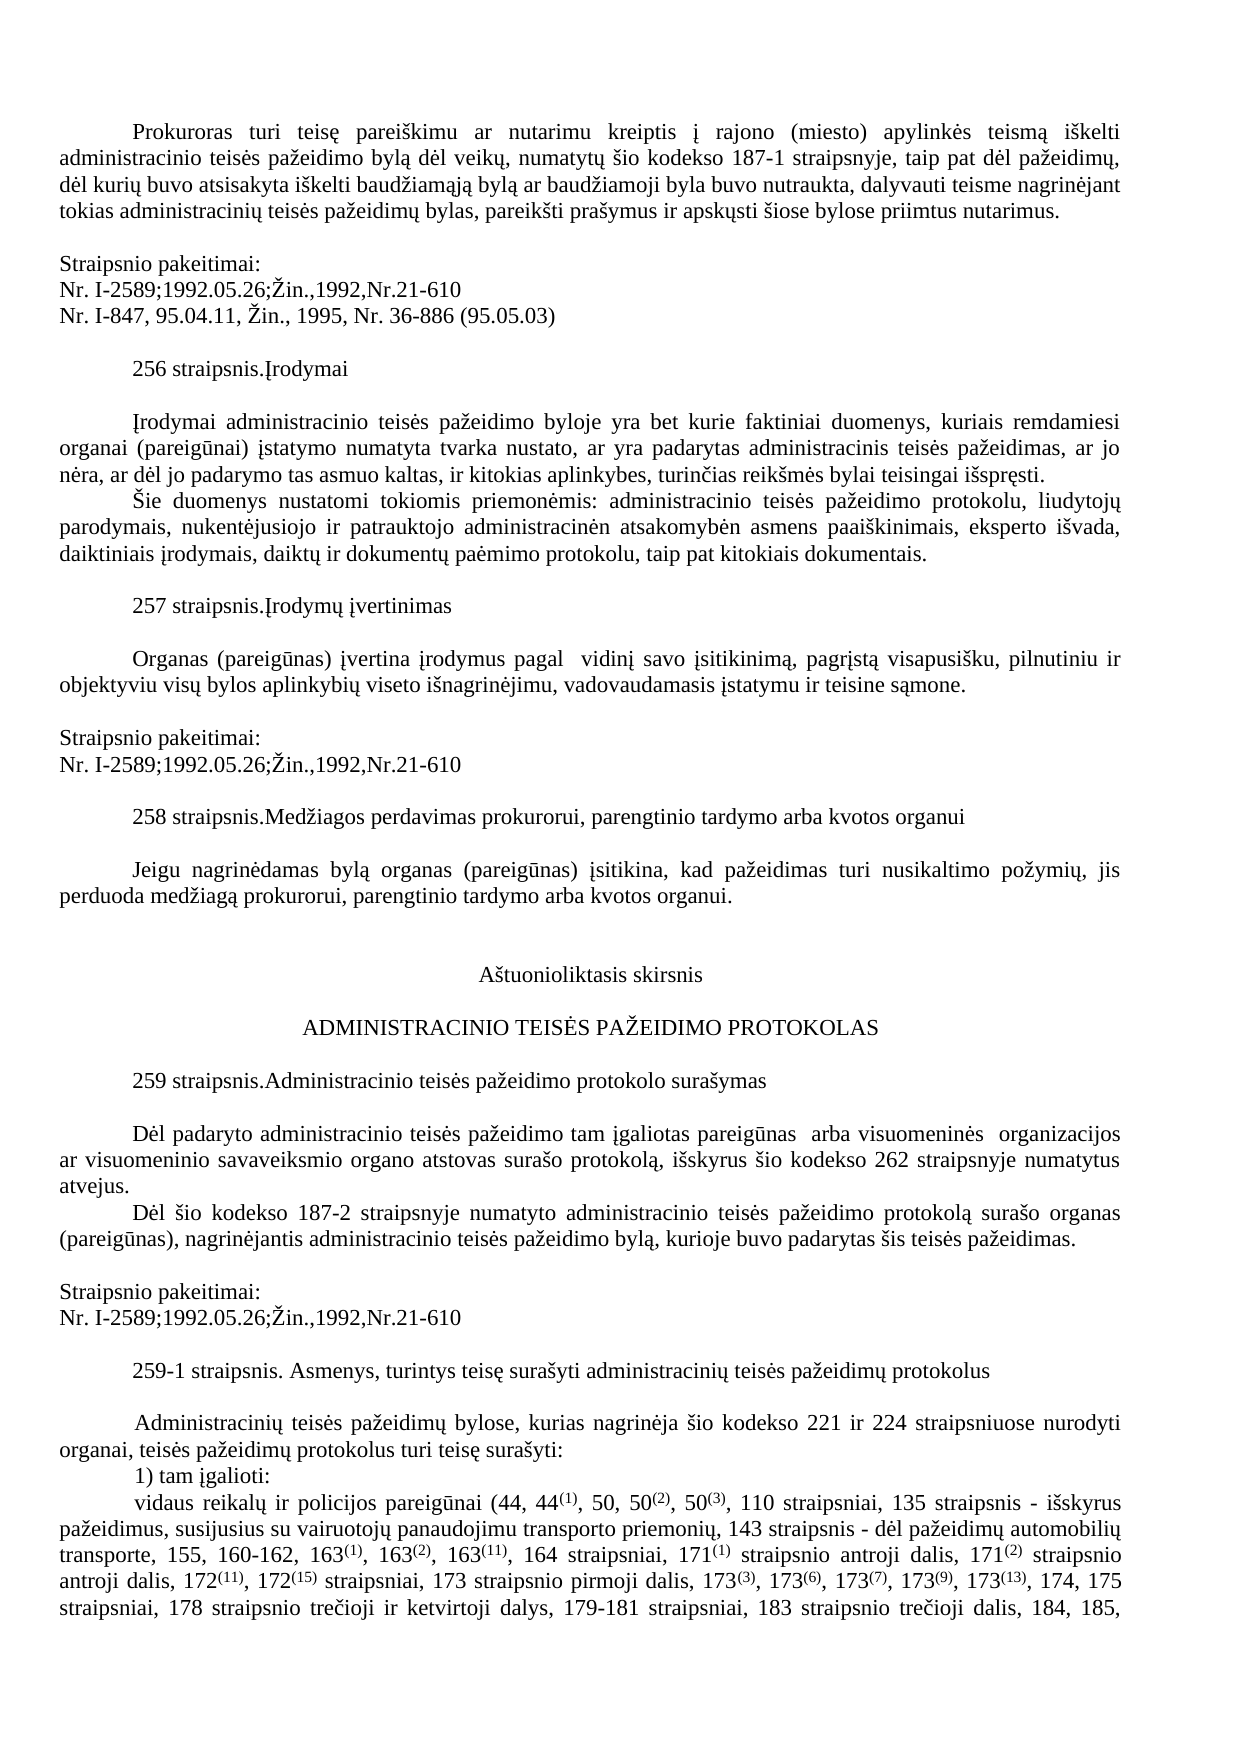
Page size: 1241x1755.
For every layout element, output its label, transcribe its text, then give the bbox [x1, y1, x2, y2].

text 257 straipsnis.Įrodymų įvertinimas [59, 592, 1122, 619]
text 256 straipsnis.Įrodymai [59, 355, 1122, 382]
text 259 straipsnis.Administracinio teisės pažeidimo protokolo surašymas [59, 1067, 1122, 1093]
text Prokuroras turi teisę pareiškimu ar nutarimu kreiptis į rajono (miesto) apylinkės teismą iškelti administracinio teisės pažeidimo bylą dėl veikų, numatytų šio kodekso 187-1 straipsnyje, taip pat dėl pažeidimų, dėl kurių buvo atsisakyta iškelti baudžiamąją bylą ar baudžiamoji byla buvo nutraukta, dalyvauti teisme nagrinėjant tokias administracinių teisės pažeidimų bylas, pareikšti prašymus ir apskųsti šiose bylose priimtus nutarimus. [59, 118, 1122, 223]
text 259-1 straipsnis. Asmenys, turintys teisę surašyti administracinių teisės pažeidimų protokolus [59, 1357, 1122, 1383]
text Administracinių teisės pažeidimų bylose, kurias nagrinėja šio kodekso 221 ir 224 straipsniuose nurodyti organai, teisės pažeidimų protokolus turi teisę surašyti: [59, 1409, 1122, 1462]
text Nr. I-2589;1992.05.26;Žin.,1992,Nr.21-610 [59, 1304, 1122, 1330]
text ADMINISTRACINIO TEISĖS PAŽEIDIMO PROTOKOLAS [59, 1014, 1122, 1041]
text vidaus reikalų ir policijos pareigūnai (44, 44(1), 50, 50(2), 50(3), 110 straipsniai, 135 straipsnis - išskyrus pažeidimus, susijusius su vairuotojų panaudojimu transporto priemonių, 143 straipsnis - dėl pažeidimų automobilių transporte, 155, 160-162, 163(1), 163(2), 163(11), 164 straipsniai, 171(1) straipsnio antroji dalis, 171(2) straipsnio antroji dalis, 172(11), 172(15) straipsniai, 173 straipsnio pirmoji dalis, 173(3), 173(6), 173(7), 173(9), 173(13), 174, 175 straipsniai, 178 straipsnio trečioji ir ketvirtoji dalys, 179-181 straipsniai, 183 straipsnio trečioji dalis, 184, 185, [59, 1488, 1122, 1620]
text Straipsnio pakeitimai: [59, 1278, 1122, 1304]
text Aštuonioliktasis skirsnis [59, 961, 1122, 988]
text 1) tam įgalioti: [134, 1462, 1122, 1488]
text Dėl šio kodekso 187-2 straipsnyje numatyto administracinio teisės pažeidimo protokolą surašo organas (pareigūnas), nagrinėjantis administracinio teisės pažeidimo bylą, kurioje buvo padarytas šis teisės pažeidimas. [59, 1199, 1122, 1251]
text Straipsnio pakeitimai: [59, 250, 1122, 276]
text Šie duomenys nustatomi tokiomis priemonėmis: administracinio teisės pažeidimo protokolu, liudytojų parodymais, nukentėjusiojo ir patrauktojo administracinėn atsakomybėn asmens paaiškinimais, eksperto išvada, daiktiniais įrodymais, daiktų ir dokumentų paėmimo protokolu, taip pat kitokiais dokumentais. [59, 487, 1122, 566]
text Nr. I-2589;1992.05.26;Žin.,1992,Nr.21-610 [59, 751, 1122, 777]
text Nr. I-2589;1992.05.26;Žin.,1992,Nr.21-610 [59, 276, 1122, 303]
text 258 straipsnis.Medžiagos perdavimas prokurorui, parengtinio tardymo arba kvotos organui [59, 803, 1122, 830]
text Straipsnio pakeitimai: [59, 724, 1122, 751]
text Jeigu nagrinėdamas bylą organas (pareigūnas) įsitikina, kad pažeidimas turi nusikaltimo požymių, jis perduoda medžiagą prokurorui, parengtinio tardymo arba kvotos organui. [59, 856, 1122, 909]
text Įrodymai administracinio teisės pažeidimo byloje yra bet kurie faktiniai duomenys, kuriais remdamiesi organai (pareigūnai) įstatymo numatyta tvarka nustato, ar yra padarytas administracinis teisės pažeidimas, ar jo nėra, ar dėl jo padarymo tas asmuo kaltas, ir kitokias aplinkybes, turinčias reikšmės bylai teisingai išspręsti. [59, 408, 1122, 487]
text Nr. I-847, 95.04.11, Žin., 1995, Nr. 36-886 (95.05.03) [59, 303, 1122, 329]
text Organas (pareigūnas) įvertina įrodymus pagal vidinį savo įsitikinimą, pagrįstą visapusišku, pilnutiniu ir objektyviu visų bylos aplinkybių viseto išnagrinėjimu, vadovaudamasis įstatymu ir teisine sąmone. [59, 645, 1122, 698]
text Dėl padaryto administracinio teisės pažeidimo tam įgaliotas pareigūnas arba visuomeninės organizacijos ar visuomeninio savaveiksmio organo atstovas surašo protokolą, išskyrus šio kodekso 262 straipsnyje numatytus atvejus. [59, 1119, 1122, 1199]
